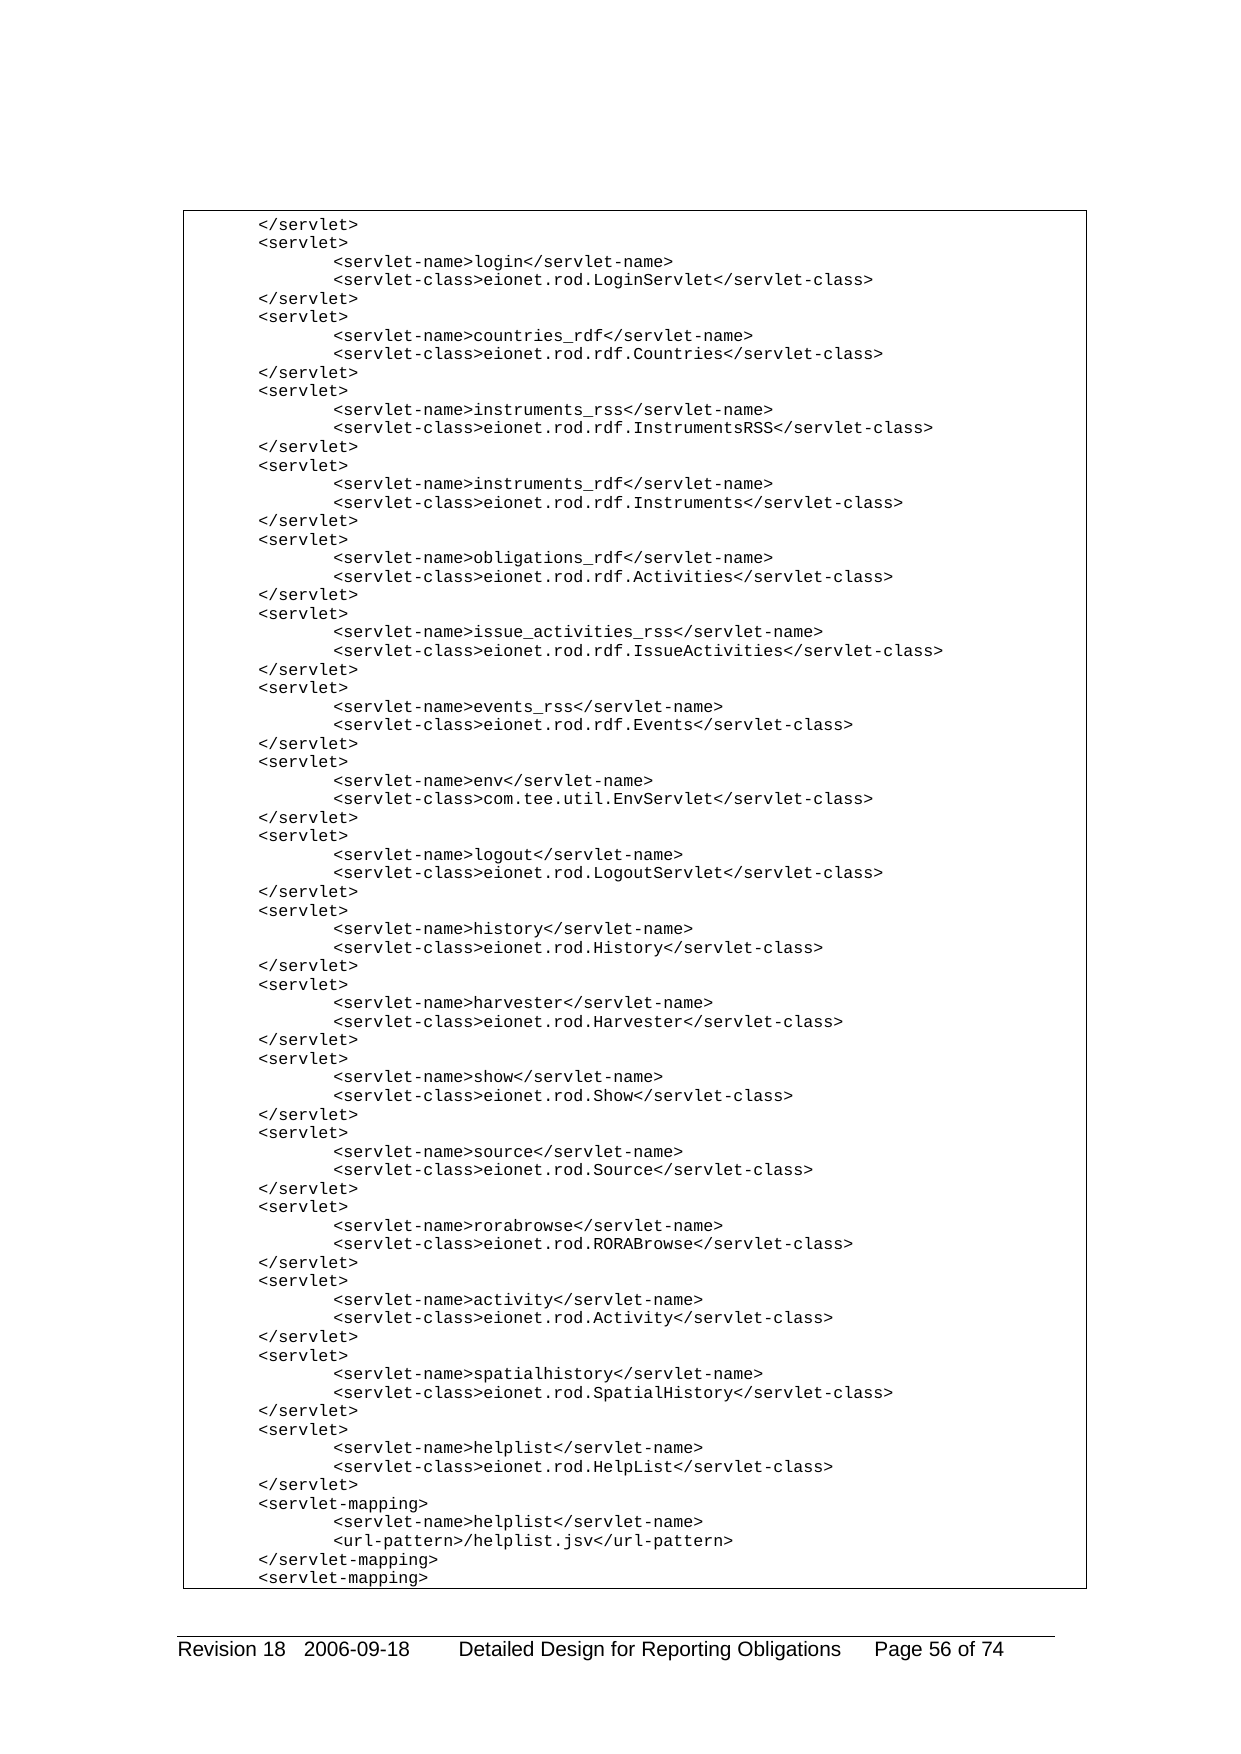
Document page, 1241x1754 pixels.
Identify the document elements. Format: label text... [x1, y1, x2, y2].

text </servlet> [184, 433, 1086, 451]
text <servlet-class>eionet.rod.rdf.Countries</servlet-class> [184, 340, 1086, 359]
text <servlet-name>helplist</servlet-name> [184, 1508, 1086, 1527]
text <servlet-name>helplist</servlet-name> [184, 1434, 1086, 1453]
text <servlet> [184, 451, 1086, 470]
text <servlet-name>rorabrowse</servlet-name> [184, 1212, 1086, 1230]
text <servlet-class>eionet.rod.Source</servlet-class> [184, 1156, 1086, 1174]
text <servlet-class>eionet.rod.LogoutServlet</servlet-class> [184, 859, 1086, 878]
text <servlet> [184, 971, 1086, 989]
text <servlet-name>issue_activities_rss</servlet-name> [184, 618, 1086, 637]
text <servlet> [184, 303, 1086, 322]
text <servlet-class>eionet.rod.rdf.Instruments</servlet-class> [184, 488, 1086, 507]
text <servlet> [184, 1193, 1086, 1212]
text </servlet> [184, 1026, 1086, 1045]
text <servlet-class>eionet.rod.Harvester</servlet-class> [184, 1008, 1086, 1026]
text </servlet> [184, 1249, 1086, 1267]
text </servlet> [184, 952, 1086, 971]
text </servlet> [184, 878, 1086, 896]
text <servlet-name>activity</servlet-name> [184, 1286, 1086, 1304]
text <servlet-class>eionet.rod.LoginServlet</servlet-class> [184, 266, 1086, 284]
text <servlet-name>source</servlet-name> [184, 1137, 1086, 1156]
text <servlet-class>eionet.rod.HelpList</servlet-class> [184, 1453, 1086, 1471]
text <servlet-name>env</servlet-name> [184, 767, 1086, 785]
text <servlet-class>eionet.rod.rdf.Events</servlet-class> [184, 711, 1086, 729]
text <servlet-name>logout</servlet-name> [184, 841, 1086, 859]
text <servlet-name>history</servlet-name> [184, 915, 1086, 933]
text <servlet-class>com.tee.util.EnvServlet</servlet-class> [184, 785, 1086, 804]
text <servlet> [184, 377, 1086, 396]
text <servlet-mapping> [184, 1490, 1086, 1508]
text <servlet> [184, 822, 1086, 841]
text <servlet-class>eionet.rod.RORABrowse</servlet-class> [184, 1230, 1086, 1249]
text </servlet> [184, 1100, 1086, 1119]
text <servlet-class>eionet.rod.SpatialHistory</servlet-class> [184, 1378, 1086, 1397]
text <servlet> [184, 526, 1086, 544]
text <servlet> [184, 600, 1086, 618]
text <servlet-class>eionet.rod.rdf.InstrumentsRSS</servlet-class> [184, 414, 1086, 433]
text <servlet-class>eionet.rod.Show</servlet-class> [184, 1082, 1086, 1100]
text </servlet> [184, 655, 1086, 674]
text </servlet> [184, 1174, 1086, 1193]
text </servlet> [184, 1397, 1086, 1416]
text </servlet> [184, 507, 1086, 526]
text <servlet> [184, 674, 1086, 692]
text <servlet-class>eionet.rod.rdf.Activities</servlet-class> [184, 563, 1086, 581]
text </servlet-mapping> [184, 1545, 1086, 1564]
text <servlet-mapping> [184, 1564, 1086, 1588]
text <servlet> [184, 748, 1086, 767]
text <servlet-name>show</servlet-name> [184, 1063, 1086, 1082]
text <servlet-name>harvester</servlet-name> [184, 989, 1086, 1008]
text <servlet> [184, 1045, 1086, 1063]
text <servlet-name>countries_rdf</servlet-name> [184, 322, 1086, 340]
text <servlet-class>eionet.rod.Activity</servlet-class> [184, 1304, 1086, 1323]
text </servlet> [184, 1323, 1086, 1341]
text </servlet> [184, 211, 1086, 229]
text </servlet> [184, 729, 1086, 748]
text </servlet> [184, 284, 1086, 303]
text </servlet> [184, 581, 1086, 600]
text <servlet-name>login</servlet-name> [184, 247, 1086, 266]
text <servlet-name>instruments_rdf</servlet-name> [184, 470, 1086, 488]
text <servlet-name>events_rss</servlet-name> [184, 692, 1086, 711]
text <servlet-name>obligations_rdf</servlet-name> [184, 544, 1086, 563]
text <servlet> [184, 1267, 1086, 1286]
text <url-pattern>/helplist.jsv</url-pattern> [184, 1527, 1086, 1545]
text </servlet> [184, 804, 1086, 822]
text <servlet-name>instruments_rss</servlet-name> [184, 396, 1086, 414]
text <servlet> [184, 1416, 1086, 1434]
text <servlet> [184, 1341, 1086, 1360]
text <servlet> [184, 896, 1086, 915]
text <servlet> [184, 1119, 1086, 1137]
text <servlet-name>spatialhistory</servlet-name> [184, 1360, 1086, 1378]
text <servlet-class>eionet.rod.History</servlet-class> [184, 933, 1086, 952]
text <servlet-class>eionet.rod.rdf.IssueActivities</servlet-class> [184, 637, 1086, 655]
text <servlet> [184, 229, 1086, 247]
text </servlet> [184, 359, 1086, 377]
text </servlet> [184, 1471, 1086, 1490]
